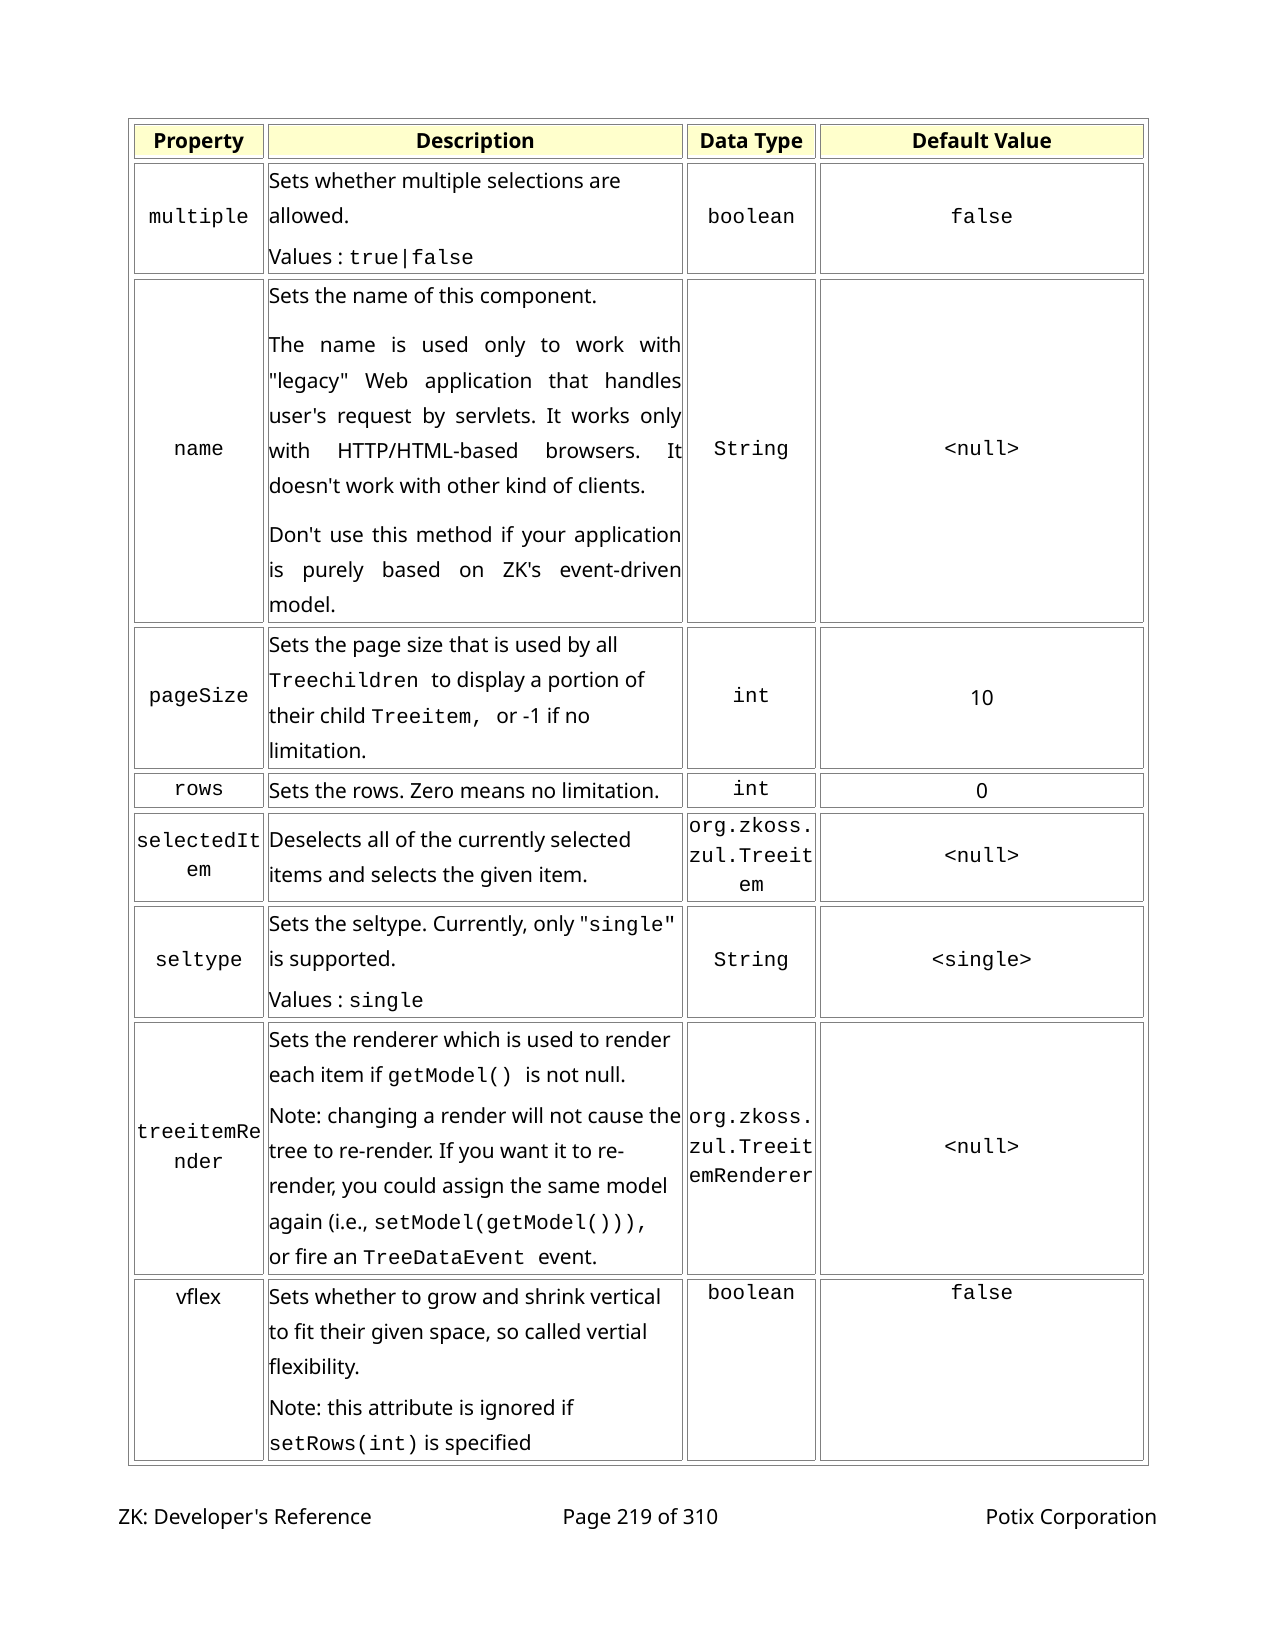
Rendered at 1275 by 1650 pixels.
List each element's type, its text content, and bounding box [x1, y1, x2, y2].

table_cell 10 [818, 622, 1146, 767]
table_cell Sets the seltype. Currently, only "single" is supported. Values : single [266, 901, 685, 1017]
table_cell String [685, 901, 817, 1017]
table_cell false [818, 158, 1146, 273]
table_cell 0 [818, 768, 1146, 807]
table_header Data Type [685, 119, 817, 158]
table_cell Deselects all of the currently selected items and selects the given item. [266, 807, 685, 901]
table_header Property [131, 119, 266, 158]
table_cell <single> [818, 901, 1146, 1017]
table_cell pageSize [131, 622, 266, 767]
table_cell vflex [131, 1274, 266, 1460]
table_cell <null> [818, 807, 1146, 901]
table_cell name [131, 273, 266, 622]
table_cell false [818, 1274, 1146, 1460]
table_cell boolean [685, 1274, 817, 1460]
table_cell Sets the name of this component. The name is used only to work with "legacy" Web application that handles user's request by servlets. It works only with HTTP/HTML-based browsers. It doesn't work with other kind of clients. Don't use this method if your application is purely based on ZK's event-driven model. [266, 273, 685, 622]
table_cell org.zkoss.zul.Treeitem [685, 807, 817, 901]
table_cell Sets whether to grow and shrink vertical to fit their given space, so called vertial flexibility. Note: this attribute is ignored if setRows(int) is specified [266, 1274, 685, 1460]
table_cell int [685, 768, 817, 807]
table_cell multiple [131, 158, 266, 273]
table_cell boolean [685, 158, 817, 273]
table_cell rows [131, 768, 266, 807]
table_cell org.zkoss.zul.TreeitemRenderer [685, 1017, 817, 1274]
table_cell Sets the page size that is used by all Treechildren to display a portion of their child Treeitem, or -1 if no limitation. [266, 622, 685, 767]
table_cell seltype [131, 901, 266, 1017]
table_header Default Value [818, 119, 1146, 158]
table_cell <null> [818, 273, 1146, 622]
table_cell int [685, 622, 817, 767]
table_cell <null> [818, 1017, 1146, 1274]
table_header Description [266, 119, 685, 158]
table_cell Sets the rows. Zero means no limitation. [266, 768, 685, 807]
table_cell Sets whether multiple selections are allowed. Values : true|false [266, 158, 685, 273]
table_cell treeitemRender [131, 1017, 266, 1274]
table_cell Sets the renderer which is used to render each item if getModel() is not null. Note: changing a render will not cause the tree to re-render. If you want it to re-render, you could assign the same model again (i.e., setModel(getModel())), or fire an TreeDataEvent event. [266, 1017, 685, 1274]
table_cell selectedItem [131, 807, 266, 901]
table_cell String [685, 273, 817, 622]
